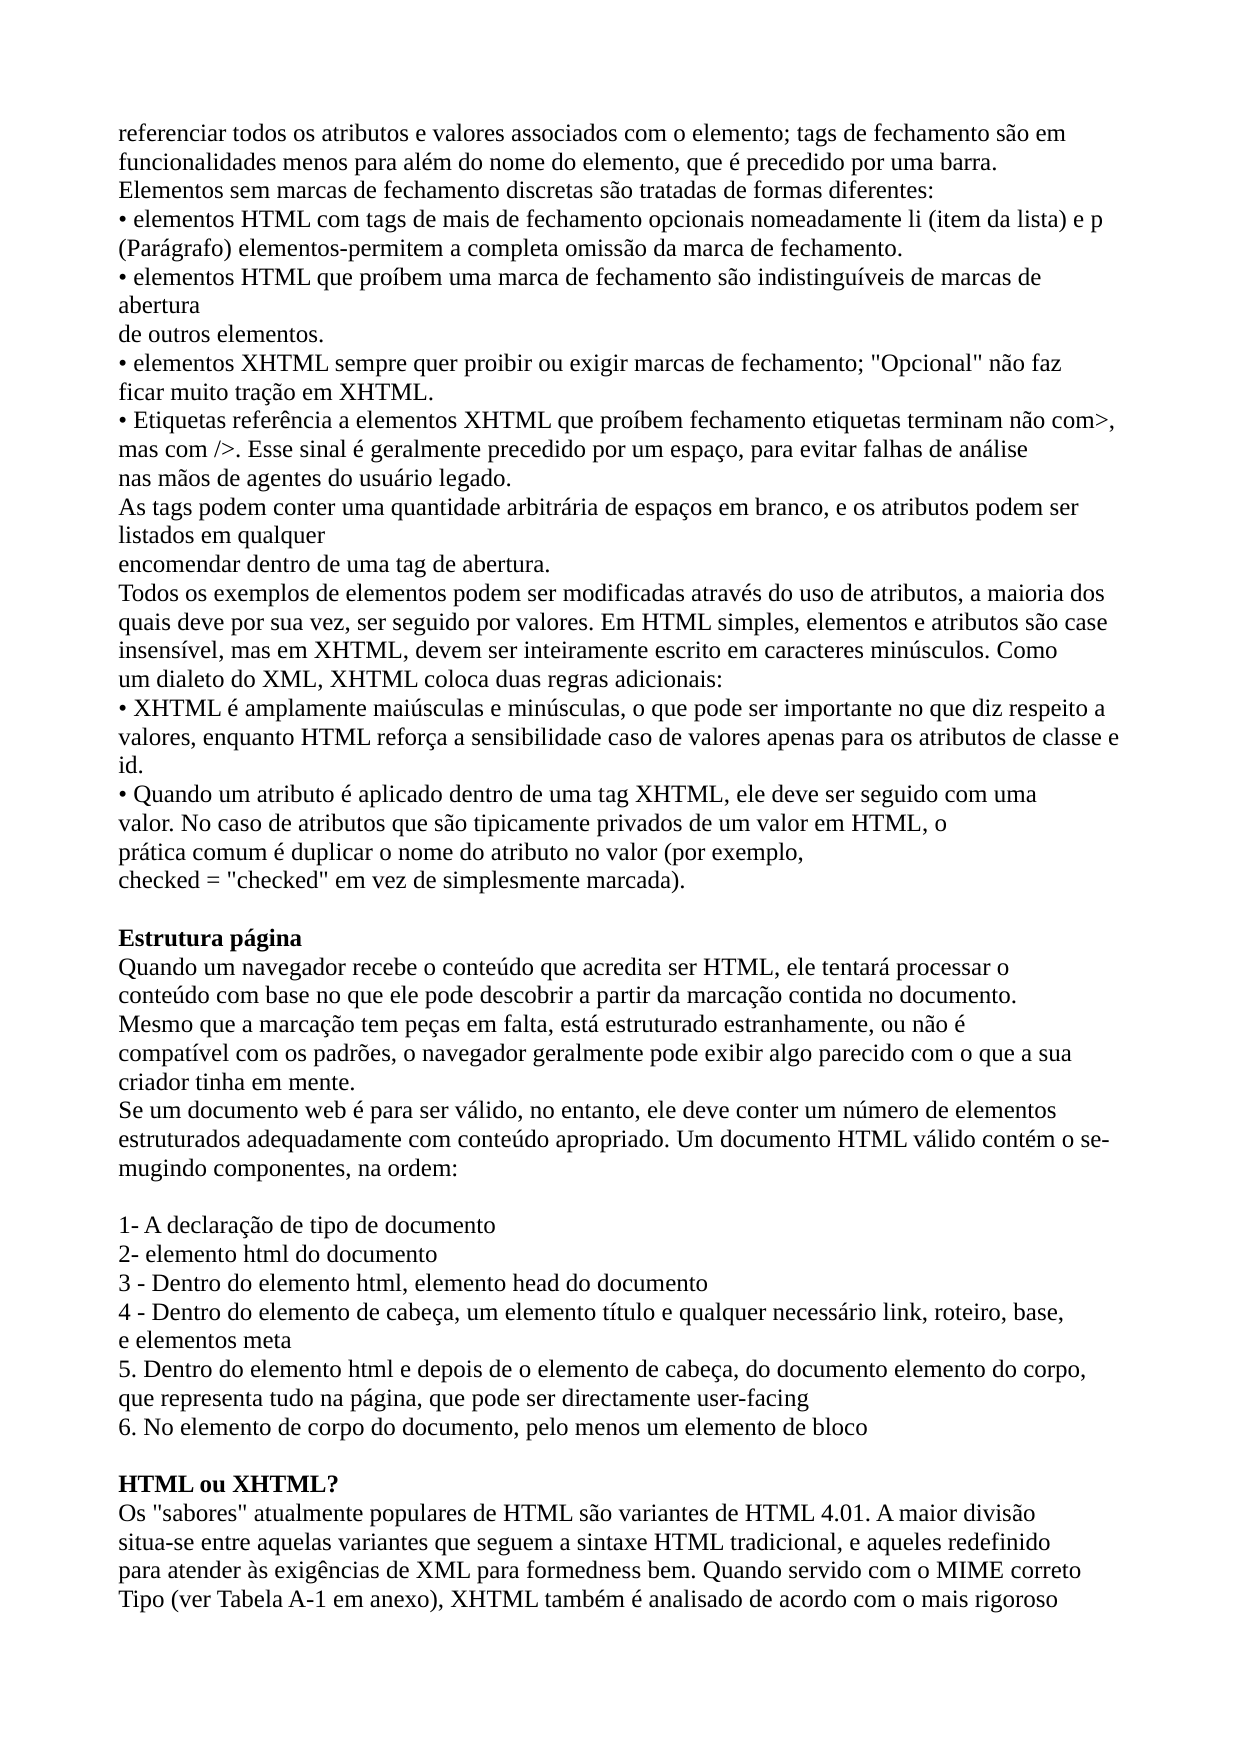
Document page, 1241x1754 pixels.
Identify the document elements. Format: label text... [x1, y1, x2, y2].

text referenciar todos os atributos e valores associados com o elemento; tags de fechamento são em funcionalidades menos para além do nome do elemento, que é precedido por uma barra. Elementos sem marcas de fechamento discretas são tratadas de formas diferentes: • elementos HTML com tags de mais de fechamento opcionais nomeadamente li (item da lista) e p (Parágrafo) elementos-permitem a completa omissão da marca de fechamento. • elementos HTML que proíbem uma marca de fechamento são indistinguíveis de marcas de abertura de outros elementos. • elementos XHTML sempre quer proibir ou exigir marcas de fechamento; "Opcional" não faz ficar muito tração em XHTML. • Etiquetas referência a elementos XHTML que proíbem fechamento etiquetas terminam não com>, mas com />. Esse sinal é geralmente precedido por um espaço, para evitar falhas de análise nas mãos de agentes do usuário legado. As tags podem conter uma quantidade arbitrária de espaços em branco, e os atributos podem ser listados em qualquer encomendar dentro de uma tag de abertura. Todos os exemplos de elementos podem ser modificadas através do uso de atributos, a maioria dos quais deve por sua vez, ser seguido por valores. Em HTML simples, elementos e atributos são case insensível, mas em XHTML, devem ser inteiramente escrito em caracteres minúsculos. Como um dialeto do XML, XHTML coloca duas regras adicionais: • XHTML é amplamente maiúsculas e minúsculas, o que pode ser importante no que diz respeito a valores, enquanto HTML reforça a sensibilidade caso de valores apenas para os atributos de classe e id. • Quando um atributo é aplicado dentro de uma tag XHTML, ele deve ser seguido com uma valor. No caso de atributos que são tipicamente privados de um valor em HTML, o prática comum é duplicar o nome do atributo no valor (por exemplo, checked = "checked" em vez de simplesmente marcada). [118, 118, 1122, 894]
text Estrutura página Quando um navegador recebe o conteúdo que acredita ser HTML, ele tentará processar o conteúdo com base no que ele pode descobrir a partir da marcação contida no documento. Mesmo que a marcação tem peças em falta, está estruturado estranhamente, ou não é compatível com os padrões, o navegador geralmente pode exibir algo parecido com o que a sua criador tinha em mente. Se um documento web é para ser válido, no entanto, ele deve conter um número de elementos estruturados adequadamente com conteúdo apropriado. Um documento HTML válido contém o se- mugindo componentes, na ordem: 1- A declaração de tipo de documento 2- elemento html do documento 3 - Dentro do elemento html, elemento head do documento 4 - Dentro do elemento de cabeça, um elemento título e qualquer necessário link, roteiro, base, e elementos meta 5. Dentro do elemento html e depois de o elemento de cabeça, do documento elemento do corpo, que representa tudo na página, que pode ser directamente user-facing 6. No elemento de corpo do documento, pelo menos um elemento de bloco [118, 923, 1122, 1441]
text HTML ou XHTML? Os "sabores" atualmente populares de HTML são variantes de HTML 4.01. A maior divisão situa-se entre aquelas variantes que seguem a sintaxe HTML tradicional, e aqueles redefinido para atender às exigências de XML para formedness bem. Quando servido com o MIME correto Tipo (ver Tabela A-1 em anexo), XHTML também é analisado de acordo com o mais rigoroso [118, 1441, 1122, 1613]
